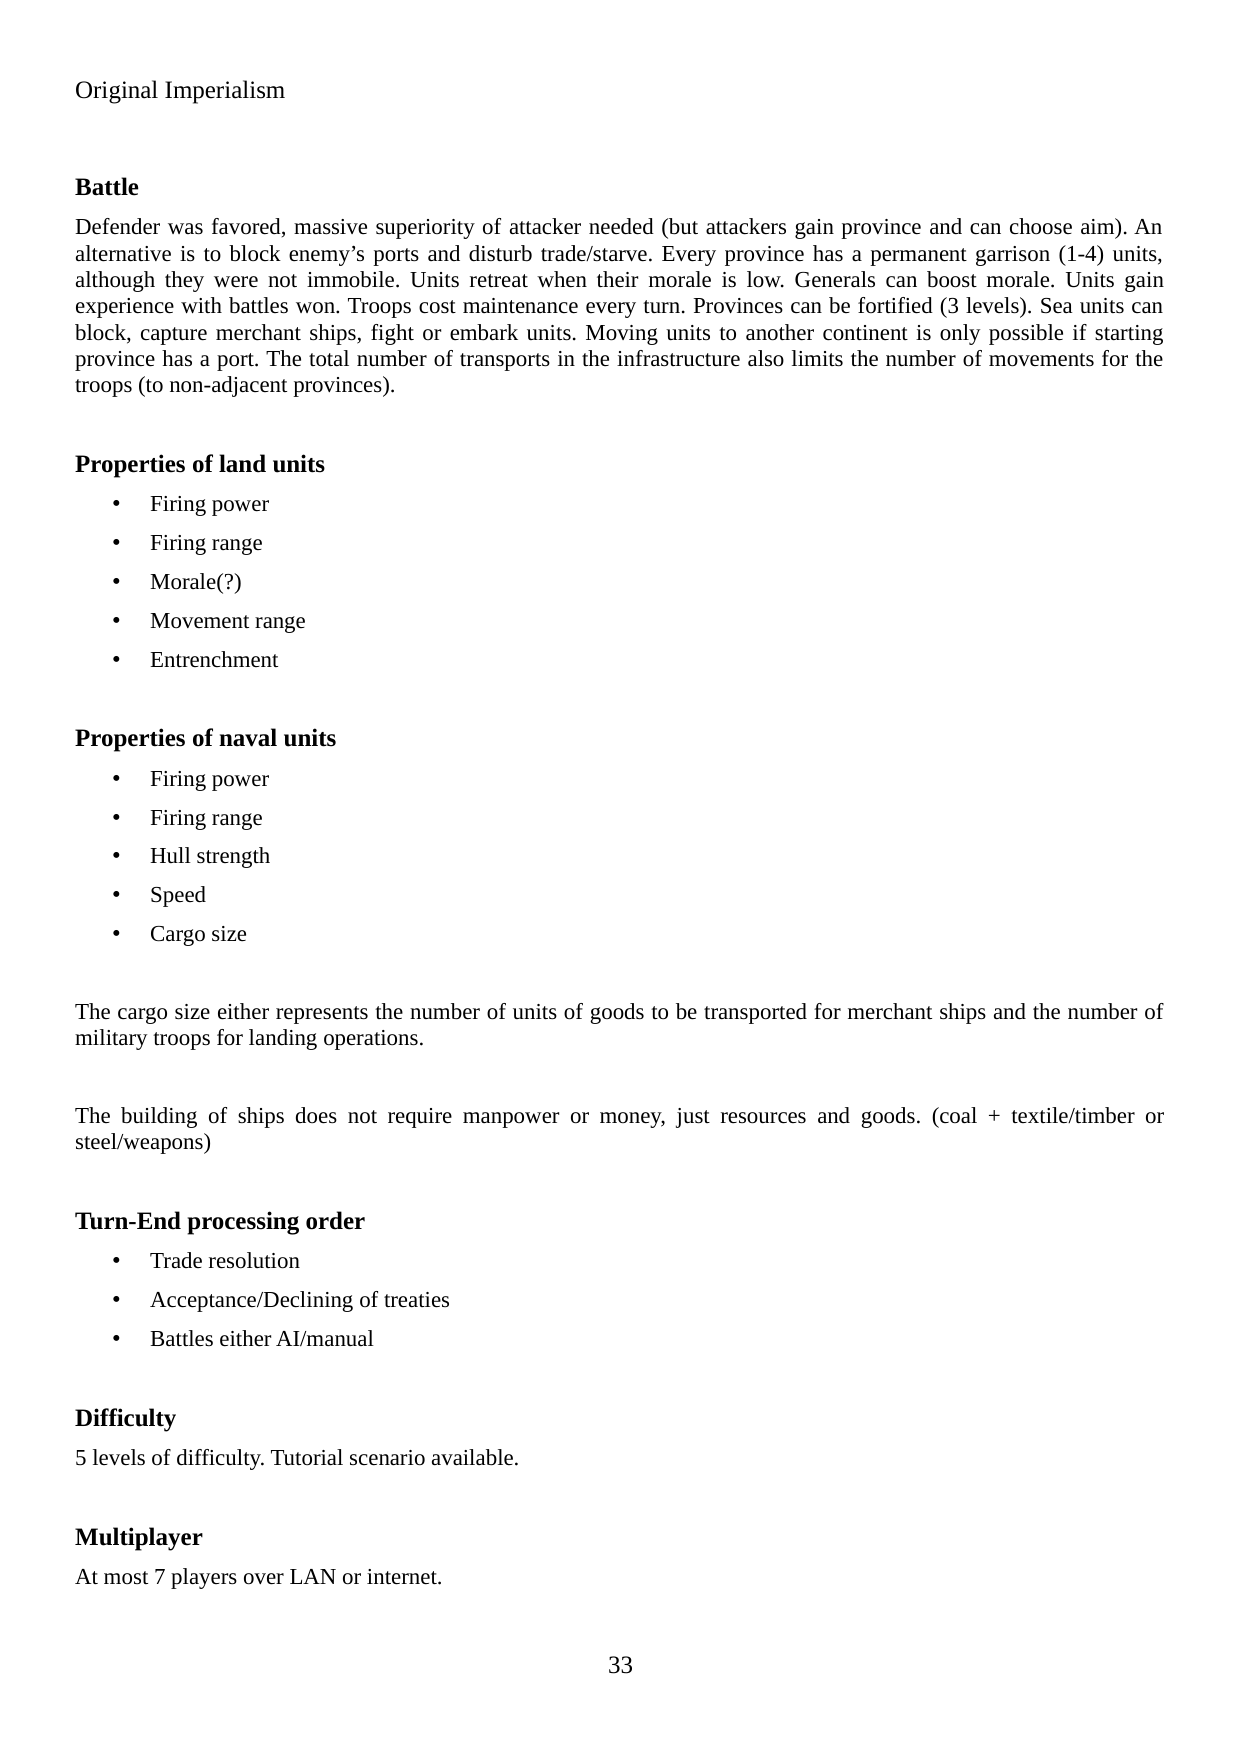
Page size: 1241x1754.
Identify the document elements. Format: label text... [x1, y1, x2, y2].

list Cargo size [112, 920, 1166, 947]
text Difficulty [75, 1403, 1166, 1431]
text Properties of land units [75, 449, 1166, 478]
list Morale(?) [112, 568, 1166, 594]
text Properties of naval units [75, 723, 1166, 752]
list Firing power [112, 490, 1166, 517]
list Entrenchment [112, 646, 1166, 672]
text Turn-End processing order [75, 1206, 1166, 1235]
list Acceptance/Declining of treaties [112, 1286, 1166, 1312]
text 5 levels of difficulty. Tutorial scenario available. [75, 1444, 1166, 1470]
text At most 7 players over LAN or internet. [75, 1563, 1166, 1589]
text The cargo size either represents the number of units of goods to be transported for merchant ships and the number of military troops for landing operations. [75, 998, 1166, 1051]
list Speed [112, 881, 1166, 908]
list Movement range [112, 607, 1166, 633]
list Hull strength [112, 842, 1166, 869]
text The building of ships does not require manpower or money, just resources and goods. (coal + textile/timber or steel/weapons) [75, 1102, 1166, 1155]
text Multiplayer [75, 1522, 1166, 1550]
list Trade resolution [112, 1247, 1166, 1274]
list Firing range [112, 804, 1166, 830]
list Firing range [112, 529, 1166, 556]
text Battle [75, 172, 1166, 201]
list Battles either AI/manual [112, 1325, 1166, 1351]
list Firing power [112, 765, 1166, 791]
text Defender was favored, massive superiority of attacker needed (but attackers gain province and can choose aim). An alternative is to block enemy’s ports and disturb trade/starve. Every province has a permanent garrison (1-4) units, although they were not immobile. Units retreat when their morale is low. Generals can boost morale. Units gain experience with battles won. Troops cost maintenance every turn. Provinces can be fortified (3 levels). Sea units can block, capture merchant ships, fight or embark units. Moving units to another continent is only possible if starting province has a port. The total number of transports in the infrastructure also limits the number of movements for the troops (to non-adjacent provinces). [75, 213, 1166, 398]
